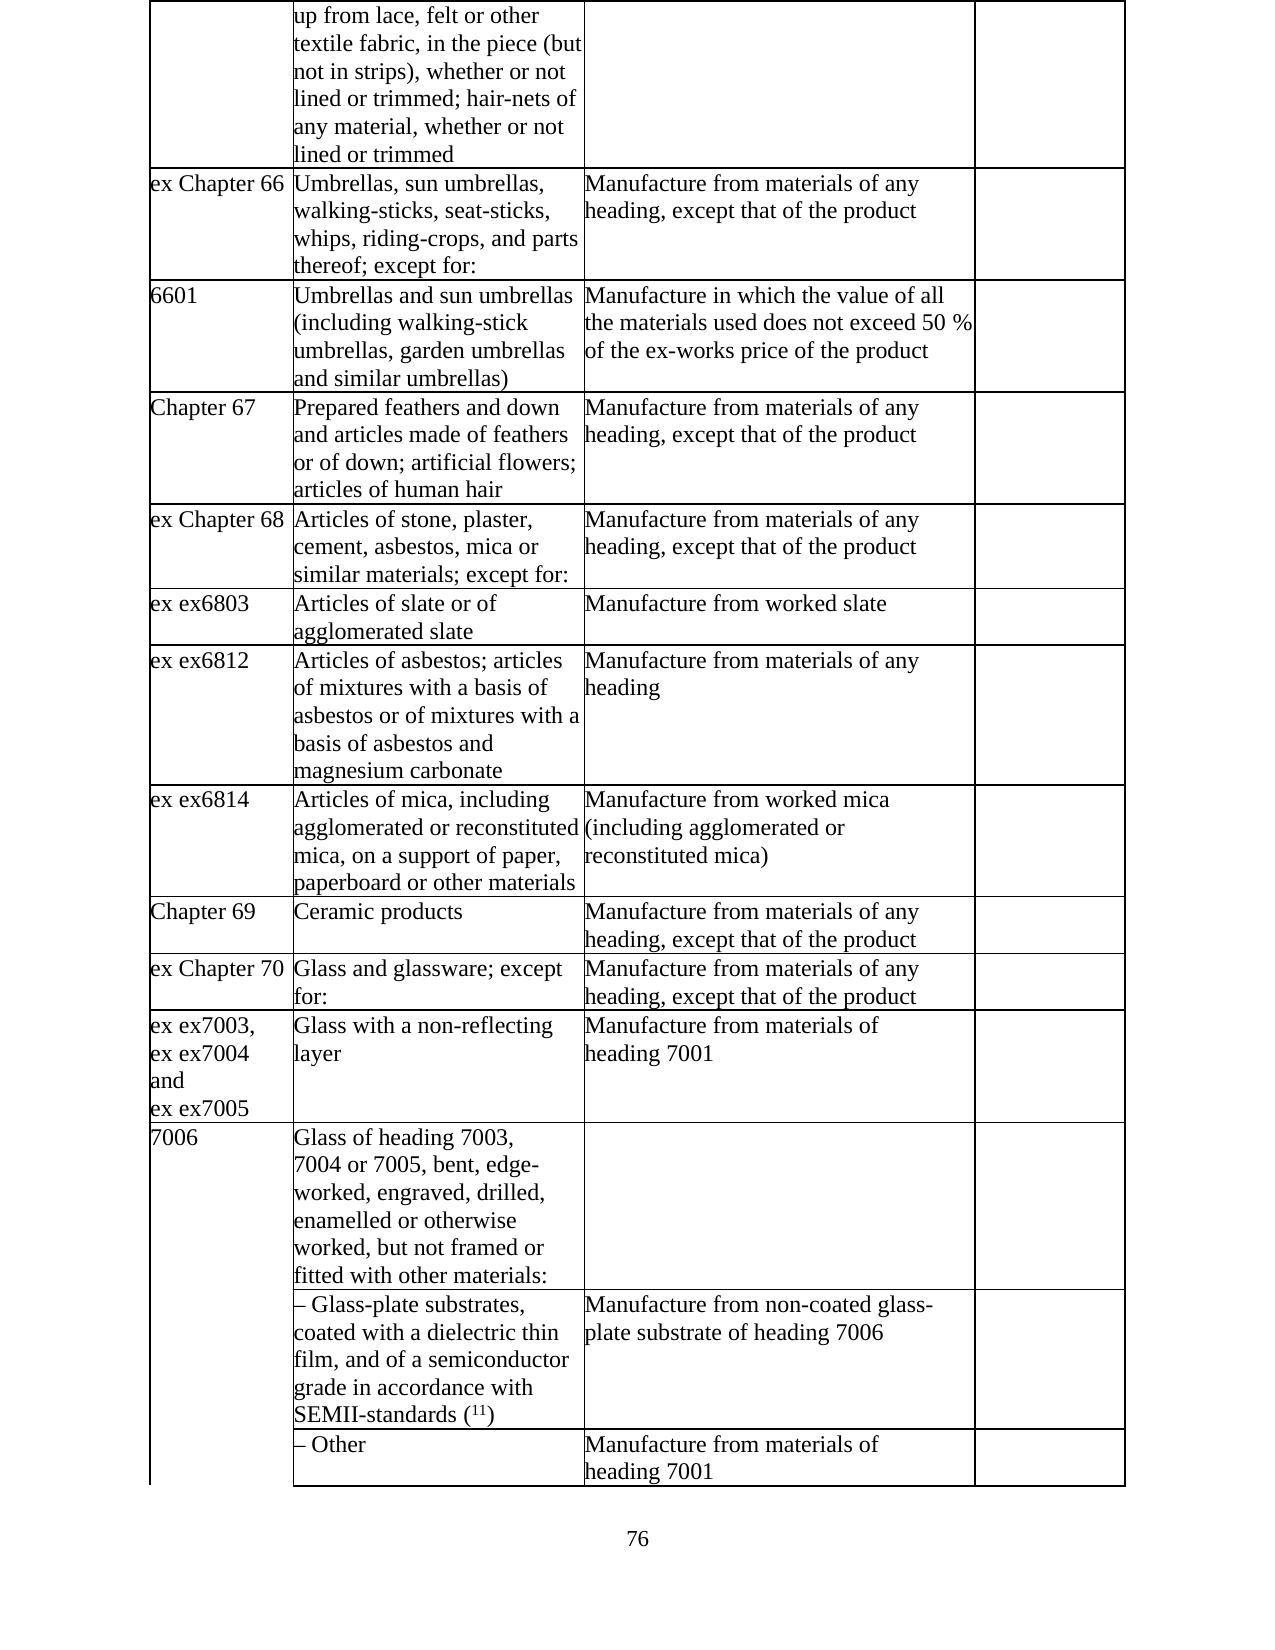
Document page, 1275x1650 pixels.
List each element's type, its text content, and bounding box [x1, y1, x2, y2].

table_cell [976, 954, 1124, 1009]
table_cell Articles of stone, plaster, cement, asbestos, mica or similar materials; except for: [294, 505, 584, 587]
table_cell [976, 393, 1124, 503]
table_cell Manufacture in which the value of all the materials used does not exceed 50 % of the ex-works price of the product [585, 281, 974, 391]
table_cell [976, 2, 1124, 167]
table_cell 7006 [151, 1123, 293, 1485]
table_cell Articles of asbestos; articles of mixtures with a basis of asbestos or of mixtures with a basis of asbestos and magnesium carbonate [294, 646, 584, 784]
table_cell ex ex6803 [151, 589, 293, 644]
table_cell Manufacture from materials of heading 7001 [585, 1430, 974, 1485]
table_cell ex Chapter 70 [151, 954, 293, 1009]
table_cell [976, 897, 1124, 953]
table_cell up from lace, felt or other textile fabric, in the piece (but not in strips), whether or not lined or trimmed; hair-nets of any material, whether or not lined or trimmed [294, 2, 584, 167]
table_cell [585, 2, 974, 167]
table_cell [976, 1123, 1124, 1288]
table_cell Manufacture from materials of any heading, except that of the product [585, 169, 974, 279]
table_cell 6601 [151, 281, 293, 391]
table_cell [976, 281, 1124, 391]
table_cell Prepared feathers and down and articles made of feathers or of down; artificial flowers; articles of human hair [294, 393, 584, 503]
table_cell – Glass-plate substrates, coated with a dielectric thin film, and of a semiconductor grade in accordance with SEMII-standards (11) [294, 1290, 584, 1428]
table_cell Manufacture from materials of any heading, except that of the product [585, 954, 974, 1009]
table_cell [151, 2, 293, 167]
table_cell Umbrellas, sun umbrellas, walking-sticks, seat-sticks, whips, riding-crops, and parts thereof; except for: [294, 169, 584, 279]
table_cell [976, 1430, 1124, 1485]
table_cell Manufacture from materials of any heading, except that of the product [585, 505, 974, 587]
table_cell ex Chapter 66 [151, 169, 293, 279]
table_cell Articles of mica, including agglomerated or reconstituted mica, on a support of paper, paperboard or other materials [294, 786, 584, 896]
table_cell Manufacture from worked mica (including agglomerated or reconstituted mica) [585, 786, 974, 896]
table_cell Articles of slate or of agglomerated slate [294, 589, 584, 644]
table_cell Chapter 69 [151, 897, 293, 953]
table_cell [976, 1290, 1124, 1428]
table_cell [976, 786, 1124, 896]
table_cell Manufacture from materials of any heading, except that of the product [585, 897, 974, 953]
table_cell Glass with a non-reflecting layer [294, 1011, 584, 1121]
table_cell Manufacture from materials of any heading [585, 646, 974, 784]
table_cell Glass of heading 7003, 7004 or 7005, bent, edge-worked, engraved, drilled, enamelled or otherwise worked, but not framed or fitted with other materials: [294, 1123, 584, 1288]
table_cell Manufacture from worked slate [585, 589, 974, 644]
table_cell – Other [294, 1430, 584, 1485]
table_cell [976, 646, 1124, 784]
table_cell ex ex7003, ex ex7004 and ex ex7005 [151, 1011, 293, 1121]
table_cell ex ex6812 [151, 646, 293, 784]
table_cell [976, 1011, 1124, 1121]
table_cell [585, 1123, 974, 1288]
table_cell [976, 169, 1124, 279]
table_cell Manufacture from materials of heading 7001 [585, 1011, 974, 1121]
table_cell Manufacture from materials of any heading, except that of the product [585, 393, 974, 503]
table_cell Chapter 67 [151, 393, 293, 503]
table_cell Umbrellas and sun umbrellas (including walking-stick umbrellas, garden umbrellas and similar umbrellas) [294, 281, 584, 391]
table_cell Glass and glassware; except for: [294, 954, 584, 1009]
table_cell Ceramic products [294, 897, 584, 953]
table_cell Manufacture from non-coated glass-plate substrate of heading 7006 [585, 1290, 974, 1428]
table_cell [976, 589, 1124, 644]
table_cell ex Chapter 68 [151, 505, 293, 587]
table_cell ex ex6814 [151, 786, 293, 896]
table_cell [976, 505, 1124, 587]
